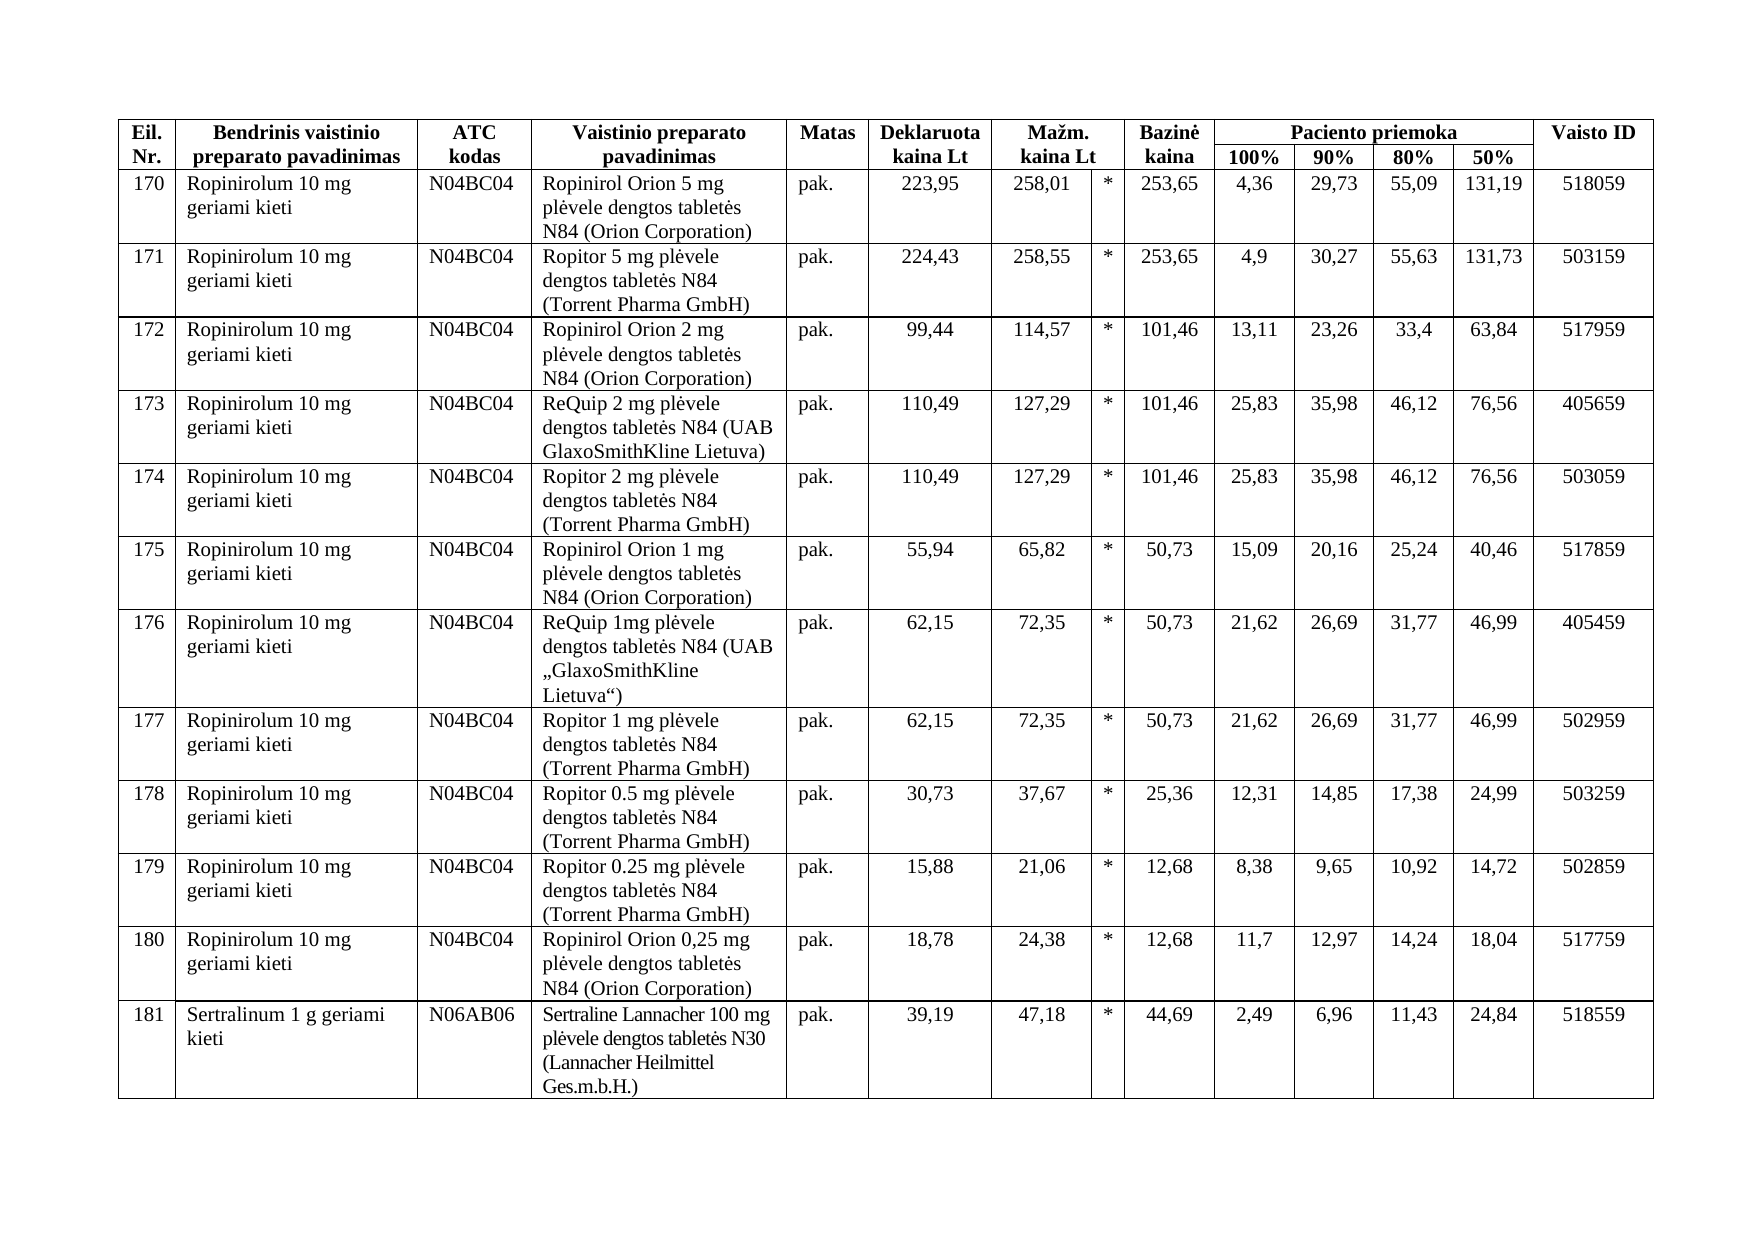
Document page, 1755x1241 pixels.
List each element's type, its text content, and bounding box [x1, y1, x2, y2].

table_cell 14,24 [1374, 927, 1453, 999]
table_header Mažm. kaina Lt [992, 120, 1124, 169]
table_cell pak. [787, 1002, 868, 1098]
table_cell 258,55 [992, 244, 1091, 316]
table_cell 44,69 [1125, 1002, 1214, 1098]
table_cell 24,84 [1454, 1002, 1533, 1098]
table_cell 47,18 [992, 1002, 1091, 1098]
table_cell N04BC04 [418, 708, 531, 780]
table_cell N04BC04 [418, 391, 531, 463]
table_cell 55,63 [1374, 244, 1453, 316]
table_cell 172 [119, 318, 175, 389]
table_cell 177 [119, 708, 175, 780]
table_cell 517959 [1534, 318, 1653, 389]
table_cell pak. [787, 244, 868, 316]
table_cell 24,38 [992, 927, 1091, 999]
table_cell * [1092, 854, 1124, 926]
table_cell 253,65 [1125, 170, 1214, 243]
table_cell 131,73 [1454, 244, 1533, 316]
table_cell 21,62 [1215, 610, 1294, 707]
table_cell 502859 [1534, 854, 1653, 926]
table_cell 101,46 [1125, 318, 1214, 389]
table_cell * [1092, 927, 1124, 999]
table_cell Ropitor 5 mg plėvele dengtos tabletės N84 (Torrent Pharma GmbH) [532, 244, 786, 316]
table_cell 127,29 [992, 391, 1091, 463]
table_cell 176 [119, 610, 175, 707]
table_cell 72,35 [992, 610, 1091, 707]
table_cell pak. [787, 318, 868, 389]
table_cell 100% [1215, 145, 1294, 169]
table_cell 29,73 [1295, 170, 1373, 243]
table_cell 503159 [1534, 244, 1653, 316]
table_cell 179 [119, 854, 175, 926]
table_cell Ropinirolum 10 mg geriami kieti [176, 244, 417, 316]
table_header Vaistinio preparato pavadinimas [532, 120, 786, 169]
table_cell Sertraline Lannacher 100 mg plėvele dengtos tabletės N30 (Lannacher Heilmittel Ges.m.b.H.) [532, 1002, 786, 1098]
table_cell * [1092, 318, 1124, 389]
table_cell Ropinirol Orion 5 mg plėvele dengtos tabletės N84 (Orion Corporation) [532, 170, 786, 243]
table_cell 46,12 [1374, 391, 1453, 463]
table_cell 25,83 [1215, 464, 1294, 536]
table_cell 11,43 [1374, 1002, 1453, 1098]
table_cell 518559 [1534, 1002, 1653, 1098]
table_cell 30,27 [1295, 244, 1373, 316]
table_cell 90% [1295, 145, 1373, 169]
table_cell 224,43 [869, 244, 991, 316]
table_cell N04BC04 [418, 318, 531, 389]
table_cell 50,73 [1125, 537, 1214, 609]
table_cell Ropitor 2 mg plėvele dengtos tabletės N84 (Torrent Pharma GmbH) [532, 464, 786, 536]
table_cell 31,77 [1374, 708, 1453, 780]
table_header Paciento priemoka [1215, 120, 1533, 144]
table_cell Ropitor 0.25 mg plėvele dengtos tabletės N84 (Torrent Pharma GmbH) [532, 854, 786, 926]
table_cell 20,16 [1295, 537, 1373, 609]
table_cell 46,99 [1454, 708, 1533, 780]
table_cell 10,92 [1374, 854, 1453, 926]
table_cell Ropinirolum 10 mg geriami kieti [176, 610, 417, 707]
table_cell Ropinirol Orion 2 mg plėvele dengtos tabletės N84 (Orion Corporation) [532, 318, 786, 389]
table_cell N04BC04 [418, 244, 531, 316]
table_cell 46,12 [1374, 464, 1453, 536]
table_cell 181 [119, 1001, 175, 1098]
table_cell 62,15 [869, 610, 991, 707]
table_cell pak. [787, 610, 868, 707]
table_cell N04BC04 [418, 464, 531, 536]
table_cell * [1092, 781, 1124, 853]
table_cell 175 [119, 537, 175, 609]
table_cell N04BC04 [418, 854, 531, 926]
table_cell 101,46 [1125, 391, 1214, 463]
table_cell 223,95 [869, 170, 991, 243]
table_cell 174 [119, 464, 175, 536]
table_cell 110,49 [869, 464, 991, 536]
table_cell 170 [119, 170, 175, 243]
table_cell 131,19 [1454, 170, 1533, 243]
table_cell 12,97 [1295, 927, 1373, 999]
table_cell 18,78 [869, 927, 991, 999]
table_cell 405659 [1534, 391, 1653, 463]
table_cell 18,04 [1454, 927, 1533, 999]
table_cell 4,9 [1215, 244, 1294, 316]
table_cell Ropinirol Orion 1 mg plėvele dengtos tabletės N84 (Orion Corporation) [532, 537, 786, 609]
table_cell N04BC04 [418, 170, 531, 243]
table_cell 25,83 [1215, 391, 1294, 463]
table_cell 21,62 [1215, 708, 1294, 780]
table_cell 503059 [1534, 464, 1653, 536]
table_cell 14,72 [1454, 854, 1533, 926]
table_cell Ropinirol Orion 0,25 mg plėvele dengtos tabletės N84 (Orion Corporation) [532, 927, 786, 999]
table_cell 2,49 [1215, 1002, 1294, 1098]
table_cell 55,09 [1374, 170, 1453, 243]
table_cell 101,46 [1125, 464, 1214, 536]
table_cell pak. [787, 781, 868, 853]
table_cell pak. [787, 537, 868, 609]
table_cell 39,19 [869, 1002, 991, 1098]
table_cell 26,69 [1295, 708, 1373, 780]
table_cell pak. [787, 708, 868, 780]
table_cell 31,77 [1374, 610, 1453, 707]
table_cell pak. [787, 391, 868, 463]
table_cell 14,85 [1295, 781, 1373, 853]
table_cell * [1092, 708, 1124, 780]
table_cell 63,84 [1454, 318, 1533, 389]
table_cell 33,4 [1374, 318, 1453, 389]
table_cell 517759 [1534, 927, 1653, 999]
table_cell pak. [787, 927, 868, 999]
table_cell 99,44 [869, 318, 991, 389]
table_cell Sertralinum 1 g geriami kieti [176, 1002, 417, 1098]
table_header Bendrinis vaistinio preparato pavadinimas [176, 120, 417, 169]
table_cell pak. [787, 854, 868, 926]
table_cell 180 [119, 927, 175, 999]
table_cell 40,46 [1454, 537, 1533, 609]
table_cell 503259 [1534, 781, 1653, 853]
table_cell Ropinirolum 10 mg geriami kieti [176, 537, 417, 609]
table_cell Ropinirolum 10 mg geriami kieti [176, 170, 417, 243]
table_cell Ropinirolum 10 mg geriami kieti [176, 391, 417, 463]
table_cell N04BC04 [418, 537, 531, 609]
table_cell * [1092, 1002, 1124, 1098]
table_header Bazinė kaina Lt [1125, 120, 1214, 169]
table_header ATC kodas [418, 120, 531, 169]
table_cell 12,68 [1125, 927, 1214, 999]
table_cell 110,49 [869, 391, 991, 463]
table_cell * [1092, 391, 1124, 463]
table_cell 6,96 [1295, 1002, 1373, 1098]
table_cell 35,98 [1295, 391, 1373, 463]
table_cell 9,65 [1295, 854, 1373, 926]
table_cell 72,35 [992, 708, 1091, 780]
table_cell 258,01 [992, 170, 1091, 243]
table_cell 114,57 [992, 318, 1091, 389]
table_cell 517859 [1534, 537, 1653, 609]
table_header Eil. Nr. [119, 120, 175, 169]
table_cell ReQuip 2 mg plėvele dengtos tabletės N84 (UAB GlaxoSmithKline Lietuva) [532, 391, 786, 463]
table_cell 15,09 [1215, 537, 1294, 609]
table_cell 37,67 [992, 781, 1091, 853]
table_cell * [1092, 170, 1124, 243]
table_cell 11,7 [1215, 927, 1294, 999]
table_cell 15,88 [869, 854, 991, 926]
table_cell ReQuip 1mg plėvele dengtos tabletės N84 (UAB „GlaxoSmithKline Lietuva“) [532, 610, 786, 707]
table_cell 50,73 [1125, 708, 1214, 780]
table_cell 13,11 [1215, 318, 1294, 389]
table_cell 12,31 [1215, 781, 1294, 853]
table_cell 405459 [1534, 610, 1653, 707]
table_cell Ropinirolum 10 mg geriami kieti [176, 927, 417, 999]
table_cell 76,56 [1454, 464, 1533, 536]
table_cell * [1092, 464, 1124, 536]
table_cell 4,36 [1215, 170, 1294, 243]
table_cell N04BC04 [418, 927, 531, 999]
table_cell 12,68 [1125, 854, 1214, 926]
table_cell pak. [787, 170, 868, 243]
table_cell 25,24 [1374, 537, 1453, 609]
table_cell Ropitor 0.5 mg plėvele dengtos tabletės N84 (Torrent Pharma GmbH) [532, 781, 786, 853]
table_cell 26,69 [1295, 610, 1373, 707]
table_cell 46,99 [1454, 610, 1533, 707]
table_header Deklaruota kaina Lt [869, 120, 991, 169]
table_cell 23,26 [1295, 318, 1373, 389]
table_cell Ropinirolum 10 mg geriami kieti [176, 781, 417, 853]
table_cell 253,65 [1125, 244, 1214, 316]
table_cell * [1092, 610, 1124, 707]
table_cell 518059 [1534, 170, 1653, 243]
table_cell 35,98 [1295, 464, 1373, 536]
table_cell N06AB06 [418, 1002, 531, 1098]
table_cell 502959 [1534, 708, 1653, 780]
table_cell 171 [119, 244, 175, 316]
table_cell 24,99 [1454, 781, 1533, 853]
table_cell Ropinirolum 10 mg geriami kieti [176, 464, 417, 536]
table_cell Ropinirolum 10 mg geriami kieti [176, 318, 417, 389]
table_cell 80% [1374, 145, 1453, 169]
table_cell Ropitor 1 mg plėvele dengtos tabletės N84 (Torrent Pharma GmbH) [532, 708, 786, 780]
table_cell Ropinirolum 10 mg geriami kieti [176, 854, 417, 926]
table_cell * [1092, 537, 1124, 609]
table_cell 8,38 [1215, 854, 1294, 926]
table_cell 62,15 [869, 708, 991, 780]
table_cell pak. [787, 464, 868, 536]
table_cell N04BC04 [418, 781, 531, 853]
table_cell 178 [119, 781, 175, 853]
table_cell 25,36 [1125, 781, 1214, 853]
table_cell 76,56 [1454, 391, 1533, 463]
table_cell N04BC04 [418, 610, 531, 707]
table_cell 21,06 [992, 854, 1091, 926]
table_cell 50% [1454, 145, 1533, 169]
table_cell 17,38 [1374, 781, 1453, 853]
table_cell 50,73 [1125, 610, 1214, 707]
table_cell Ropinirolum 10 mg geriami kieti [176, 708, 417, 780]
table_cell 173 [119, 391, 175, 463]
table_cell 30,73 [869, 781, 991, 853]
table_header Matas [787, 120, 868, 169]
table_cell * [1092, 244, 1124, 316]
table_cell 55,94 [869, 537, 991, 609]
table_cell 127,29 [992, 464, 1091, 536]
table_header Vaisto ID [1534, 120, 1653, 169]
table_cell 65,82 [992, 537, 1091, 609]
